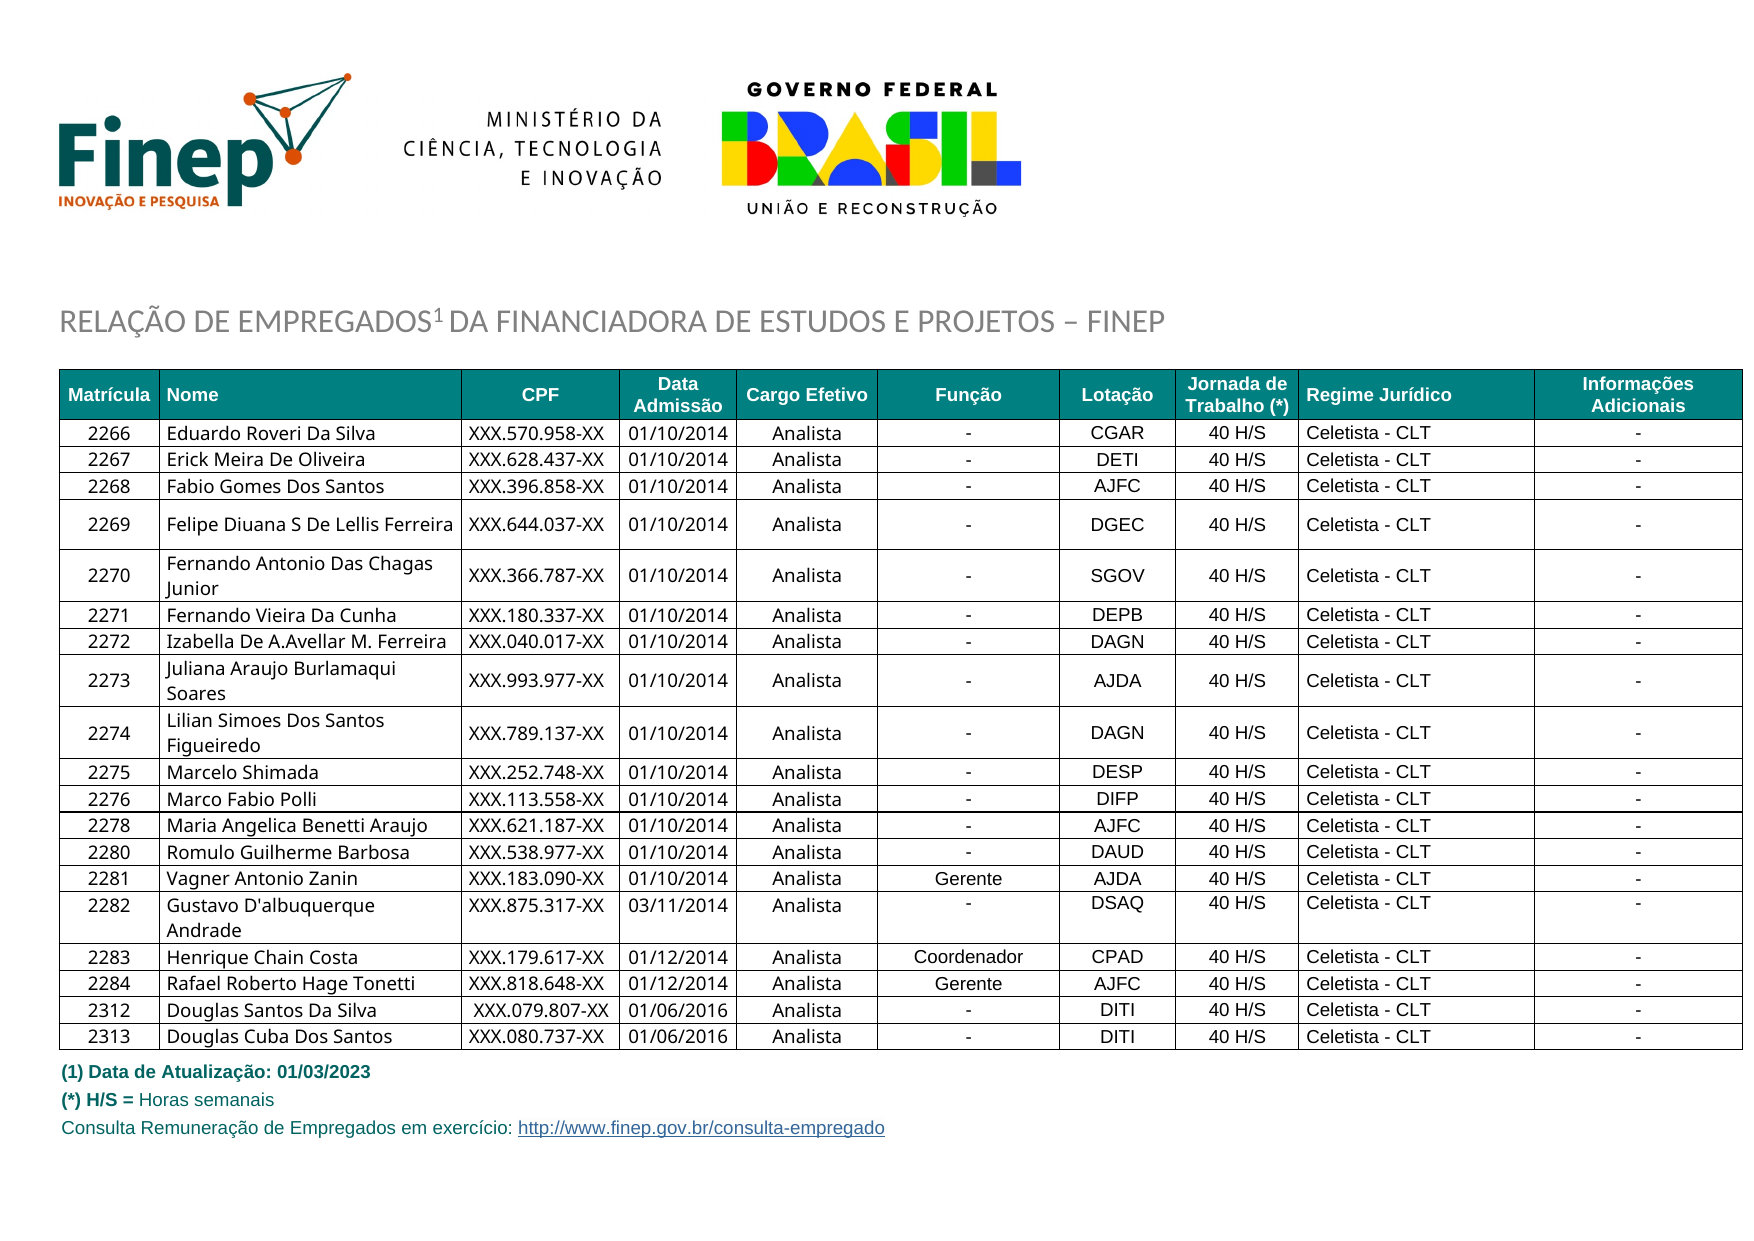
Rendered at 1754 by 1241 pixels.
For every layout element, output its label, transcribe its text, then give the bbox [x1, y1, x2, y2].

table_cell XXX.366.787-XX [462, 550, 619, 601]
table_cell Celetista - CLT [1299, 602, 1534, 627]
table_cell 40 H/S [1176, 839, 1298, 864]
table_cell - [878, 602, 1059, 627]
table_cell 40 H/S [1176, 629, 1298, 654]
table_cell 01/06/2016 [620, 1024, 736, 1049]
table_cell 2276 [60, 786, 159, 811]
table_cell Celetista - CLT [1299, 473, 1534, 499]
table_cell Analista [737, 707, 877, 758]
table_cell Rafael Roberto Hage Tonetti [160, 971, 461, 996]
table_cell XXX.113.558-XX [462, 786, 619, 811]
table_cell 01/10/2014 [620, 707, 736, 758]
table_cell Analista [737, 892, 877, 943]
table_cell Celetista - CLT [1299, 866, 1534, 891]
table_cell Eduardo Roveri Da Silva [160, 420, 461, 446]
table_cell XXX.644.037-XX [462, 500, 619, 549]
table_cell XXX.396.858-XX [462, 473, 619, 499]
table_cell Celetista - CLT [1299, 786, 1534, 811]
table_cell 2281 [60, 866, 159, 891]
table_cell Celetista - CLT [1299, 1024, 1534, 1049]
table_cell Celetista - CLT [1299, 813, 1534, 838]
table_cell Celetista - CLT [1299, 655, 1534, 706]
table_cell 2282 [60, 892, 159, 943]
table_cell 01/10/2014 [620, 813, 736, 838]
table_cell Marco Fabio Polli [160, 786, 461, 811]
table_cell 40 H/S [1176, 550, 1298, 601]
table_cell 40 H/S [1176, 602, 1298, 627]
table_cell 01/10/2014 [620, 839, 736, 864]
table_cell Celetista - CLT [1299, 997, 1534, 1023]
table_cell - [1535, 420, 1742, 446]
table_cell DAGN [1060, 629, 1175, 654]
table_cell XXX.040.017-XX [462, 629, 619, 654]
table_cell 2278 [60, 813, 159, 838]
table_cell Analista [737, 602, 877, 627]
table_cell 01/10/2014 [620, 420, 736, 446]
table_cell - [878, 892, 1059, 943]
table_cell Analista [737, 971, 877, 996]
table_cell - [878, 500, 1059, 549]
table_cell 2268 [60, 473, 159, 499]
table_cell Analista [737, 655, 877, 706]
table_cell AJDA [1060, 866, 1175, 891]
table_cell XXX.080.737-XX [462, 1024, 619, 1049]
table_cell AJFC [1060, 971, 1175, 996]
table_cell - [1535, 629, 1742, 654]
table_cell Erick Meira De Oliveira [160, 447, 461, 472]
table_cell Gerente [878, 971, 1059, 996]
table_cell Analista [737, 550, 877, 601]
table_cell - [878, 473, 1059, 499]
table_cell Celetista - CLT [1299, 420, 1534, 446]
table_cell DITI [1060, 1024, 1175, 1049]
table_cell Celetista - CLT [1299, 759, 1534, 785]
table_cell Celetista - CLT [1299, 892, 1534, 943]
table_cell Celetista - CLT [1299, 971, 1534, 996]
table_cell 2269 [60, 500, 159, 549]
table_cell XXX.079.807-XX [462, 997, 619, 1023]
table_cell AJFC [1060, 473, 1175, 499]
table_cell 40 H/S [1176, 944, 1298, 970]
table_cell Celetista - CLT [1299, 629, 1534, 654]
table_cell - [878, 707, 1059, 758]
table_cell XXX.993.977-XX [462, 655, 619, 706]
table_cell Juliana Araujo Burlamaqui Soares [160, 655, 461, 706]
table_cell Izabella De A.Avellar M. Ferreira [160, 629, 461, 654]
table_cell Celetista - CLT [1299, 944, 1534, 970]
table_cell 2313 [60, 1024, 159, 1049]
table_cell 40 H/S [1176, 997, 1298, 1023]
table_cell DGEC [1060, 500, 1175, 549]
table_cell - [1535, 473, 1742, 499]
table_cell DAUD [1060, 839, 1175, 864]
table_cell Analista [737, 839, 877, 864]
table_cell - [1535, 944, 1742, 970]
table_header Informações Adicionais [1535, 370, 1742, 419]
table_cell 2312 [60, 997, 159, 1023]
table_cell 2275 [60, 759, 159, 785]
table_cell - [1535, 866, 1742, 891]
table_cell - [878, 550, 1059, 601]
table_cell Douglas Cuba Dos Santos [160, 1024, 461, 1049]
table_cell Analista [737, 500, 877, 549]
table_cell 2270 [60, 550, 159, 601]
table_cell XXX.628.437-XX [462, 447, 619, 472]
table_cell 01/10/2014 [620, 655, 736, 706]
table_cell Fabio Gomes Dos Santos [160, 473, 461, 499]
table_cell Analista [737, 1024, 877, 1049]
table_cell Coordenador [878, 944, 1059, 970]
table_cell 01/10/2014 [620, 550, 736, 601]
table_header Regime Jurídico [1299, 370, 1534, 419]
table_cell XXX.183.090-XX [462, 866, 619, 891]
table_cell 2284 [60, 971, 159, 996]
table_cell - [1535, 786, 1742, 811]
table_cell 01/10/2014 [620, 447, 736, 472]
table_cell XXX.789.137-XX [462, 707, 619, 758]
table_header Jornada de Trabalho (*) [1176, 370, 1298, 419]
table_cell Gustavo D'albuquerque Andrade [160, 892, 461, 943]
table_cell Analista [737, 944, 877, 970]
table_cell 01/06/2016 [620, 997, 736, 1023]
table_cell Fernando Vieira Da Cunha [160, 602, 461, 627]
table_header Função [878, 370, 1059, 419]
table_cell 40 H/S [1176, 447, 1298, 472]
table_cell DIFP [1060, 786, 1175, 811]
table_cell - [878, 997, 1059, 1023]
table_cell Celetista - CLT [1299, 839, 1534, 864]
table_cell 40 H/S [1176, 866, 1298, 891]
table_cell 2280 [60, 839, 159, 864]
table_cell 01/10/2014 [620, 500, 736, 549]
table_cell - [878, 655, 1059, 706]
table_header Lotação [1060, 370, 1175, 419]
table_cell Analista [737, 866, 877, 891]
table_cell 2271 [60, 602, 159, 627]
table_cell - [1535, 500, 1742, 549]
table_cell Marcelo Shimada [160, 759, 461, 785]
table_header CPF [462, 370, 619, 419]
table_cell 2273 [60, 655, 159, 706]
table_cell CPAD [1060, 944, 1175, 970]
table_cell 40 H/S [1176, 655, 1298, 706]
table_cell 01/12/2014 [620, 944, 736, 970]
table_cell - [878, 629, 1059, 654]
table_cell 01/10/2014 [620, 629, 736, 654]
table_cell 03/11/2014 [620, 892, 736, 943]
table_cell 40 H/S [1176, 813, 1298, 838]
table_cell - [1535, 655, 1742, 706]
table_cell - [1535, 1024, 1742, 1049]
table_cell 01/10/2014 [620, 473, 736, 499]
table_cell Fernando Antonio Das Chagas Junior [160, 550, 461, 601]
table_cell Celetista - CLT [1299, 550, 1534, 601]
table_cell Douglas Santos Da Silva [160, 997, 461, 1023]
table_cell - [1535, 550, 1742, 601]
table_cell Analista [737, 420, 877, 446]
table_cell AJFC [1060, 813, 1175, 838]
table_cell - [878, 839, 1059, 864]
table_cell 40 H/S [1176, 500, 1298, 549]
table_cell AJDA [1060, 655, 1175, 706]
table_cell DETI [1060, 447, 1175, 472]
table_header Data Admissão [620, 370, 736, 419]
table_cell 01/12/2014 [620, 971, 736, 996]
table_cell Henrique Chain Costa [160, 944, 461, 970]
table_cell XXX.570.958-XX [462, 420, 619, 446]
table_cell XXX.818.648-XX [462, 971, 619, 996]
table_cell 2272 [60, 629, 159, 654]
table_cell XXX.538.977-XX [462, 839, 619, 864]
table_cell Analista [737, 813, 877, 838]
table_cell Vagner Antonio Zanin [160, 866, 461, 891]
table_header Nome [160, 370, 461, 419]
table_cell - [1535, 997, 1742, 1023]
table_cell Gerente [878, 866, 1059, 891]
table_cell Celetista - CLT [1299, 500, 1534, 549]
table_cell - [878, 759, 1059, 785]
table_cell Analista [737, 447, 877, 472]
table_cell - [1535, 813, 1742, 838]
table_cell 01/10/2014 [620, 866, 736, 891]
table_cell 40 H/S [1176, 786, 1298, 811]
table_cell - [878, 1024, 1059, 1049]
table_cell 40 H/S [1176, 420, 1298, 446]
table_cell - [1535, 971, 1742, 996]
table_cell 01/10/2014 [620, 602, 736, 627]
table_cell Maria Angelica Benetti Araujo [160, 813, 461, 838]
table_cell XXX.252.748-XX [462, 759, 619, 785]
table_cell - [878, 420, 1059, 446]
table_cell Celetista - CLT [1299, 447, 1534, 472]
table_cell XXX.179.617-XX [462, 944, 619, 970]
table_cell Analista [737, 629, 877, 654]
table_cell 40 H/S [1176, 1024, 1298, 1049]
table_cell Analista [737, 473, 877, 499]
table_cell Analista [737, 759, 877, 785]
table_cell 40 H/S [1176, 473, 1298, 499]
table_cell CGAR [1060, 420, 1175, 446]
table_cell - [1535, 447, 1742, 472]
table_cell 40 H/S [1176, 892, 1298, 943]
table_header Cargo Efetivo [737, 370, 877, 419]
table_cell 2274 [60, 707, 159, 758]
table_cell - [878, 447, 1059, 472]
table_cell Felipe Diuana S De Lellis Ferreira [160, 500, 461, 549]
table_cell 01/10/2014 [620, 759, 736, 785]
table_cell - [1535, 892, 1742, 943]
table_cell XXX.621.187-XX [462, 813, 619, 838]
table_cell - [1535, 707, 1742, 758]
table_cell - [878, 786, 1059, 811]
table_cell - [878, 813, 1059, 838]
table_cell 2267 [60, 447, 159, 472]
table_cell DESP [1060, 759, 1175, 785]
table_cell 40 H/S [1176, 759, 1298, 785]
table_cell DSAQ [1060, 892, 1175, 943]
table_cell - [1535, 602, 1742, 627]
table_cell SGOV [1060, 550, 1175, 601]
table_cell 40 H/S [1176, 971, 1298, 996]
table_cell Analista [737, 786, 877, 811]
table_cell DITI [1060, 997, 1175, 1023]
table_cell XXX.875.317-XX [462, 892, 619, 943]
table_cell 40 H/S [1176, 707, 1298, 758]
table_cell Celetista - CLT [1299, 707, 1534, 758]
table_cell XXX.180.337-XX [462, 602, 619, 627]
table_cell - [1535, 759, 1742, 785]
table_cell Lilian Simoes Dos Santos Figueiredo [160, 707, 461, 758]
table_cell DAGN [1060, 707, 1175, 758]
table_cell 2266 [60, 420, 159, 446]
table_cell Analista [737, 997, 877, 1023]
table_cell DEPB [1060, 602, 1175, 627]
table_cell 01/10/2014 [620, 786, 736, 811]
table_cell Romulo Guilherme Barbosa [160, 839, 461, 864]
table_cell 2283 [60, 944, 159, 970]
table_header Matrícula [60, 370, 159, 419]
table_cell - [1535, 839, 1742, 864]
